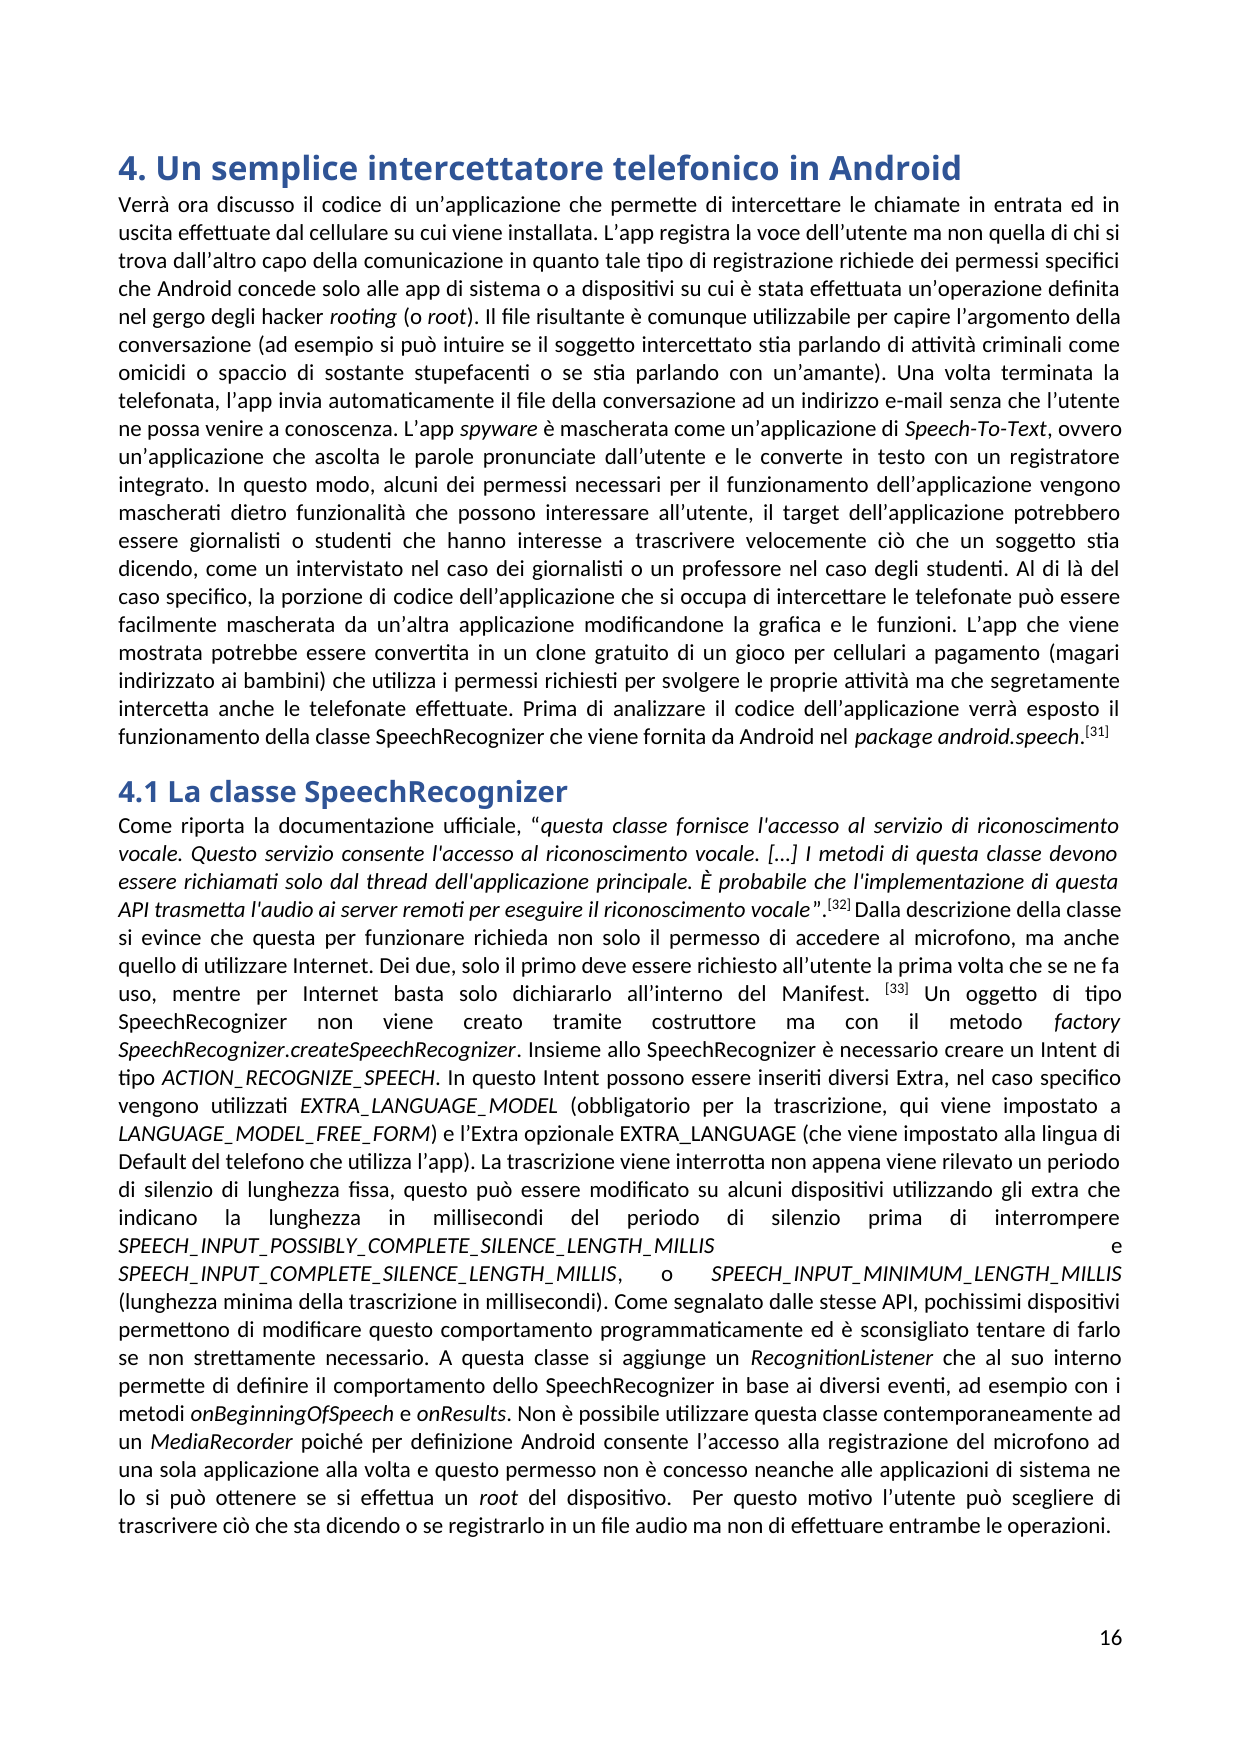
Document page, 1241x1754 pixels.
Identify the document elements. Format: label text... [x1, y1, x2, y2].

subtitle 4. Un semplice intercettatore telefonico in Android [118, 145, 1122, 190]
text Come riporta la documentazione ufficiale, “questa classe fornisce l'accesso al servizio di riconoscimento vocale. Questo servizio consente l'accesso al riconoscimento vocale. […] I metodi di questa classe devono essere richiamati solo dal thread dell'applicazione principale. È probabile che l'implementazione di questa API trasmetta l'audio ai server remoti per eseguire il riconoscimento vocale”.[32] Dalla descrizione della classe si evince che questa per funzionare richieda non solo il permesso di accedere al microfono, ma anche quello di utilizzare Internet. Dei due, solo il primo deve essere richiesto all’utente la prima volta che se ne fa uso, mentre per Internet basta solo dichiararlo all’interno del Manifest. [33] Un oggetto di tipo SpeechRecognizer non viene creato tramite costruttore ma con il metodo factory SpeechRecognizer.createSpeechRecognizer. Insieme allo SpeechRecognizer è necessario creare un Intent di tipo ACTION_RECOGNIZE_SPEECH. In questo Intent possono essere inseriti diversi Extra, nel caso specifico vengono utilizzati EXTRA_LANGUAGE_MODEL (obbligatorio per la trascrizione, qui viene impostato a LANGUAGE_MODEL_FREE_FORM) e l’Extra opzionale EXTRA_LANGUAGE (che viene impostato alla lingua di Default del telefono che utilizza l’app). La trascrizione viene interrotta non appena viene rilevato un periodo di silenzio di lunghezza fissa, questo può essere modificato su alcuni dispositivi utilizzando gli extra che indicano la lunghezza in millisecondi del periodo di silenzio prima di interrompere SPEECH_INPUT_POSSIBLY_COMPLETE_SILENCE_LENGTH_MILLIS e SPEECH_INPUT_COMPLETE_SILENCE_LENGTH_MILLIS, o SPEECH_INPUT_MINIMUM_LENGTH_MILLIS (lunghezza minima della trascrizione in millisecondi). Come segnalato dalle stesse API, pochissimi dispositivi permettono di modificare questo comportamento programmaticamente ed è sconsigliato tentare di farlo se non strettamente necessario. A questa classe si aggiunge un RecognitionListener che al suo interno permette di definire il comportamento dello SpeechRecognizer in base ai diversi eventi, ad esempio con i metodi onBeginningOfSpeech e onResults. Non è possibile utilizzare questa classe contemporaneamente ad un MediaRecorder poiché per definizione Android consente l’accesso alla registrazione del microfono ad una sola applicazione alla volta e questo permesso non è concesso neanche alle applicazioni di sistema ne lo si può ottenere se si effettua un root del dispositivo. Per questo motivo l’utente può scegliere di trascrivere ciò che sta dicendo o se registrarlo in un file audio ma non di effettuare entrambe le operazioni. [118, 811, 1122, 1539]
subtitle 4.1 La classe SpeechRecognizer [118, 771, 1122, 811]
text Verrà ora discusso il codice di un’applicazione che permette di intercettare le chiamate in entrata ed in uscita effettuate dal cellulare su cui viene installata. L’app registra la voce dell’utente ma non quella di chi si trova dall’altro capo della comunicazione in quanto tale tipo di registrazione richiede dei permessi specifici che Android concede solo alle app di sistema o a dispositivi su cui è stata effettuata un’operazione definita nel gergo degli hacker rooting (o root). Il file risultante è comunque utilizzabile per capire l’argomento della conversazione (ad esempio si può intuire se il soggetto intercettato stia parlando di attività criminali come omicidi o spaccio di sostante stupefacenti o se stia parlando con un’amante). Una volta terminata la telefonata, l’app invia automaticamente il file della conversazione ad un indirizzo e-mail senza che l’utente ne possa venire a conoscenza. L’app spyware è mascherata come un’applicazione di Speech-To-Text, ovvero un’applicazione che ascolta le parole pronunciate dall’utente e le converte in testo con un registratore integrato. In questo modo, alcuni dei permessi necessari per il funzionamento dell’applicazione vengono mascherati dietro funzionalità che possono interessare all’utente, il target dell’applicazione potrebbero essere giornalisti o studenti che hanno interesse a trascrivere velocemente ciò che un soggetto stia dicendo, come un intervistato nel caso dei giornalisti o un professore nel caso degli studenti. Al di là del caso specifico, la porzione di codice dell’applicazione che si occupa di intercettare le telefonate può essere facilmente mascherata da un’altra applicazione modificandone la grafica e le funzioni. L’app che viene mostrata potrebbe essere convertita in un clone gratuito di un gioco per cellulari a pagamento (magari indirizzato ai bambini) che utilizza i permessi richiesti per svolgere le proprie attività ma che segretamente intercetta anche le telefonate effettuate. Prima di analizzare il codice dell’applicazione verrà esposto il funzionamento della classe SpeechRecognizer che viene fornita da Android nel package android.speech.[31] [118, 190, 1122, 751]
